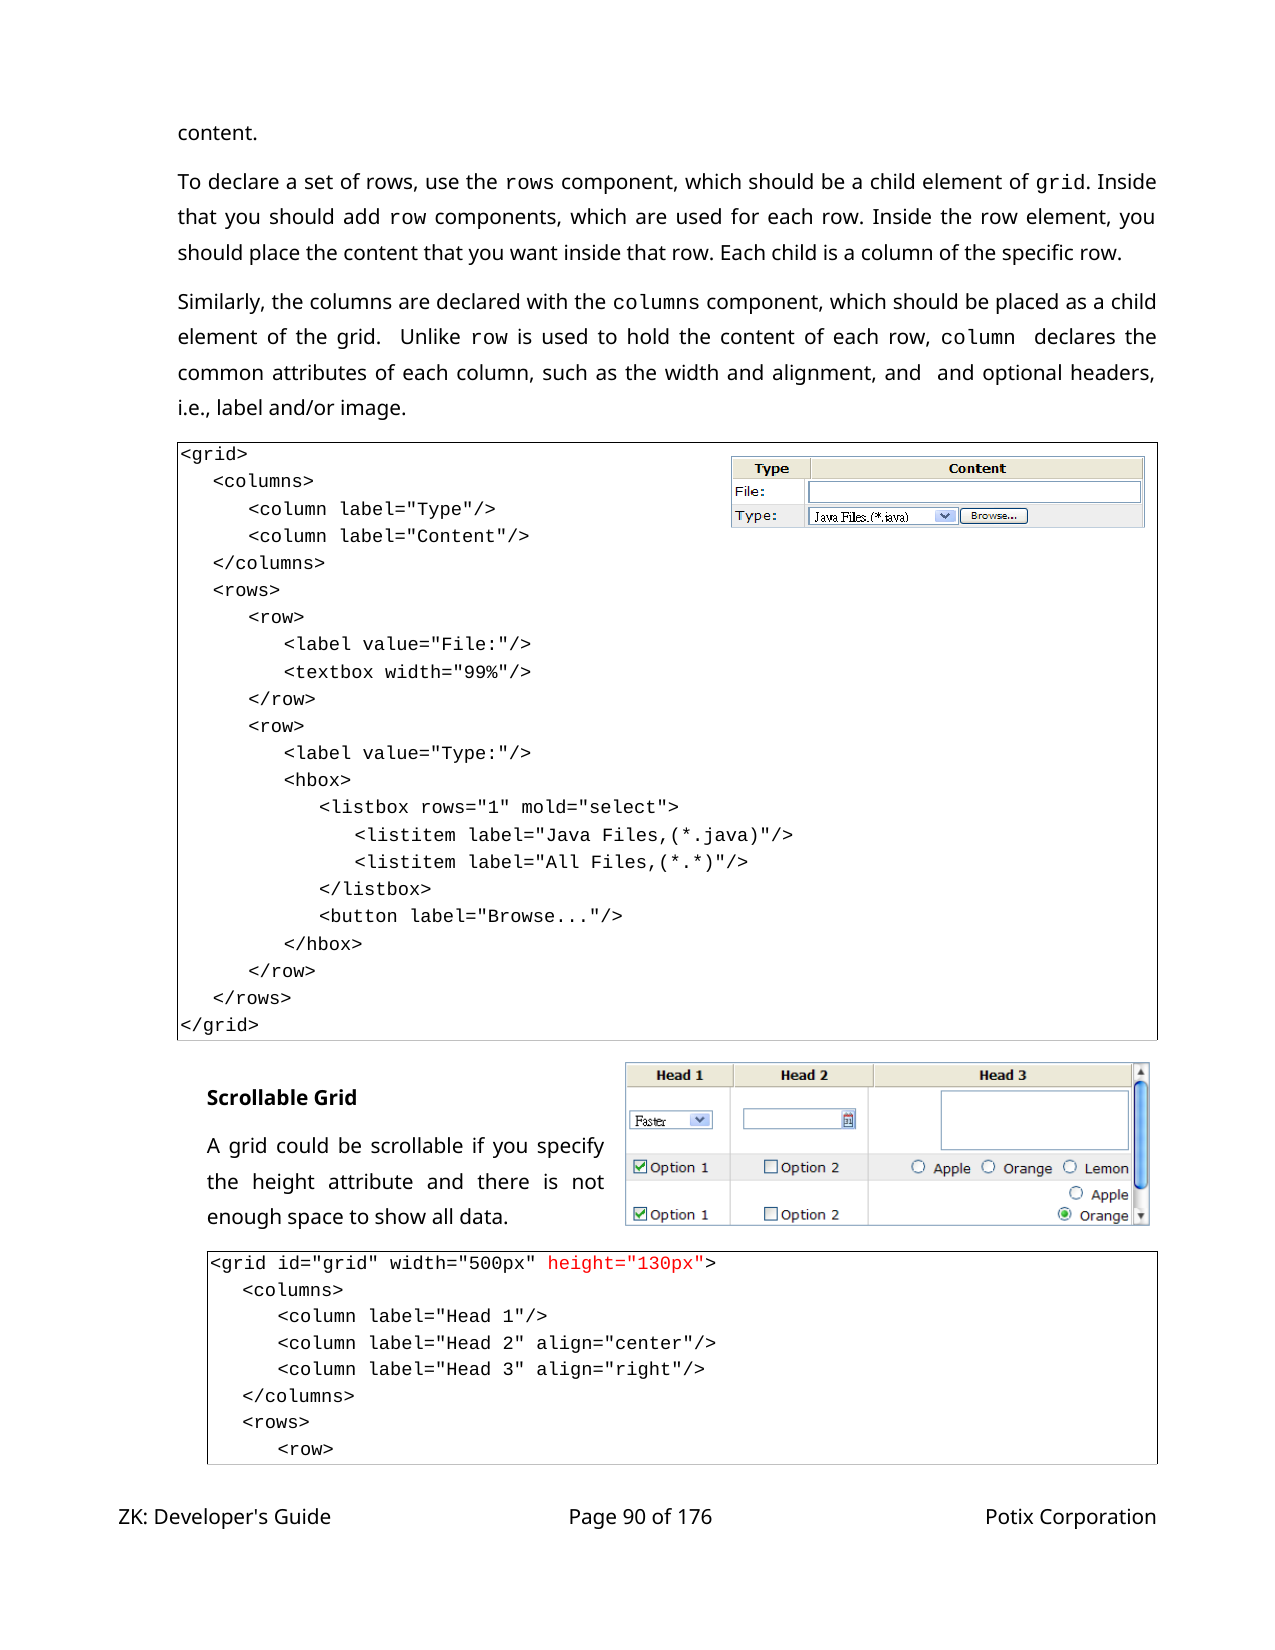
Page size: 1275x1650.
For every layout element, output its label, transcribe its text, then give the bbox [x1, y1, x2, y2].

text </row> [178, 958, 1157, 983]
text </hbox> [178, 931, 1157, 956]
text To declare a set of rows, use the rows component, which should be a child element of grid. Inside that you should add row components, which are used for each row. Inside the row element, you should place the content that you want inside that row. Each child is a column of the specific row. [177, 167, 1157, 266]
text <listitem label="Java Files,(*.java)"/> [178, 823, 1157, 847]
text <grid> [178, 443, 1157, 466]
subtitle Scrollable Grid [207, 1083, 622, 1111]
picture [622, 1060, 1154, 1229]
text <label value="Type:"/> [178, 741, 1157, 765]
text <rows> [178, 578, 1157, 602]
text A grid could be scrollable if you specify the height attribute and there is not enough space to show all data. [207, 1132, 1157, 1230]
text </listbox> [178, 877, 1157, 901]
text <column label="Type"/> [178, 496, 731, 521]
text <hbox> [178, 768, 1157, 792]
text <row> [178, 605, 1157, 629]
text <textbox width="99%"/> [178, 659, 1157, 684]
text <grid id="grid" width="500px" height="130px"> <columns> <column label="Head 1"/> <column label="Head 2" align="center"/> <column label="Head 3" align="right"/> </columns> <rows> <row> [208, 1252, 1157, 1464]
picture [731, 454, 1148, 528]
text <label value="File:"/> [178, 632, 1157, 657]
text [1148, 469, 1157, 493]
text <column label="Content"/> [178, 523, 1157, 548]
text </columns> [178, 551, 1157, 575]
text <row> [178, 714, 1157, 738]
text <listitem label="All Files,(*.*)"/> [178, 850, 1157, 874]
text <listbox rows="1" mold="select"> [178, 795, 1157, 820]
text <button label="Browse..."/> [178, 904, 1157, 928]
text Similarly, the columns are declared with the columns component, which should be placed as a child element of the grid. Unlike row is used to hold the content of each row, column declares the common attributes of each column, such as the width and alignment, and and optional headers, i.e., label and/or image. [177, 287, 1157, 421]
text </grid> [178, 1013, 1157, 1040]
text content. [177, 118, 1157, 146]
text <columns> [178, 469, 731, 493]
text </row> [178, 687, 1157, 711]
text </rows> [178, 986, 1157, 1010]
